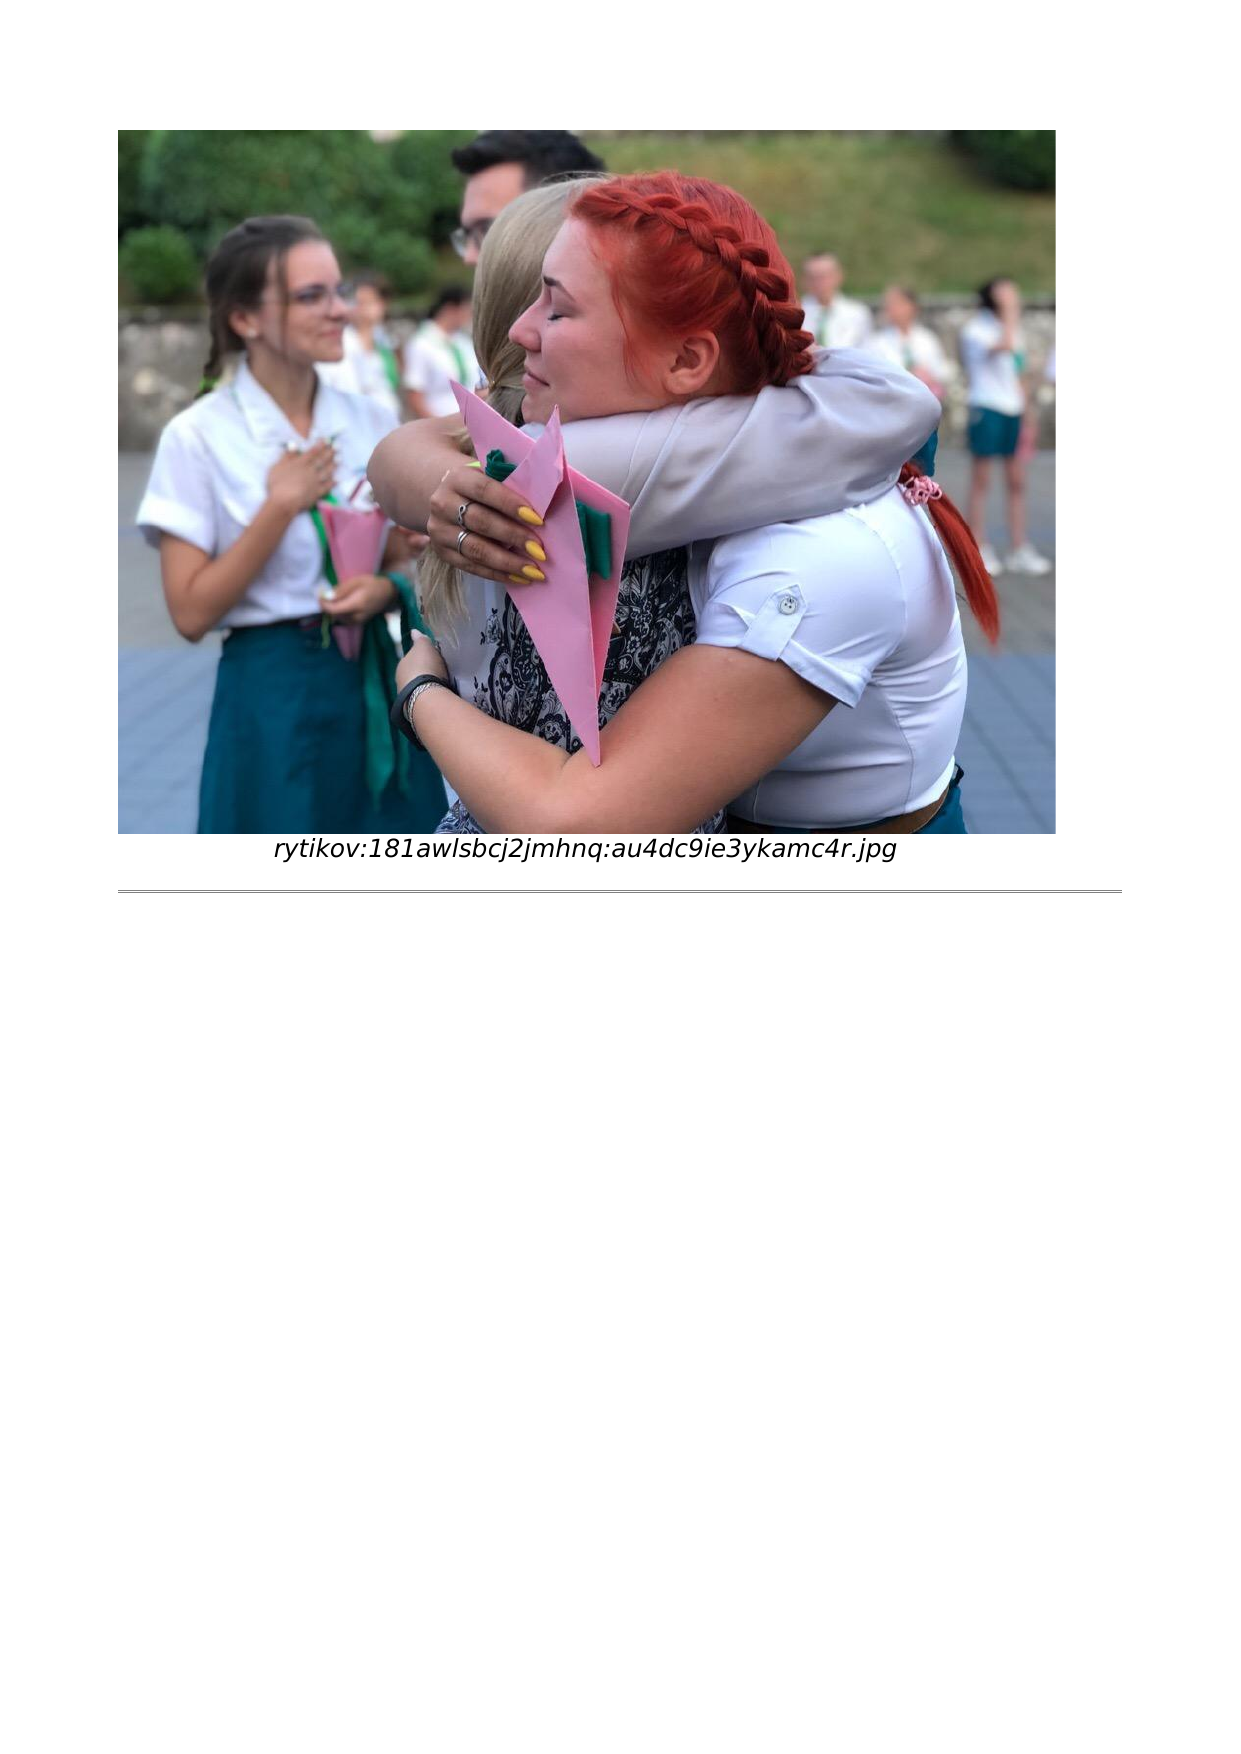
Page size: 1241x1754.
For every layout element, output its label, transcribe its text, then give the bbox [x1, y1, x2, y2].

picture [385, 804, 399, 808]
picture [232, 710, 239, 728]
text rytikov:181awlsbcj2jmhnq:au4dc9ie3ykamc4r.jpg [118, 834, 1056, 863]
picture [118, 130, 1056, 834]
picture [348, 805, 352, 818]
picture [355, 803, 365, 817]
